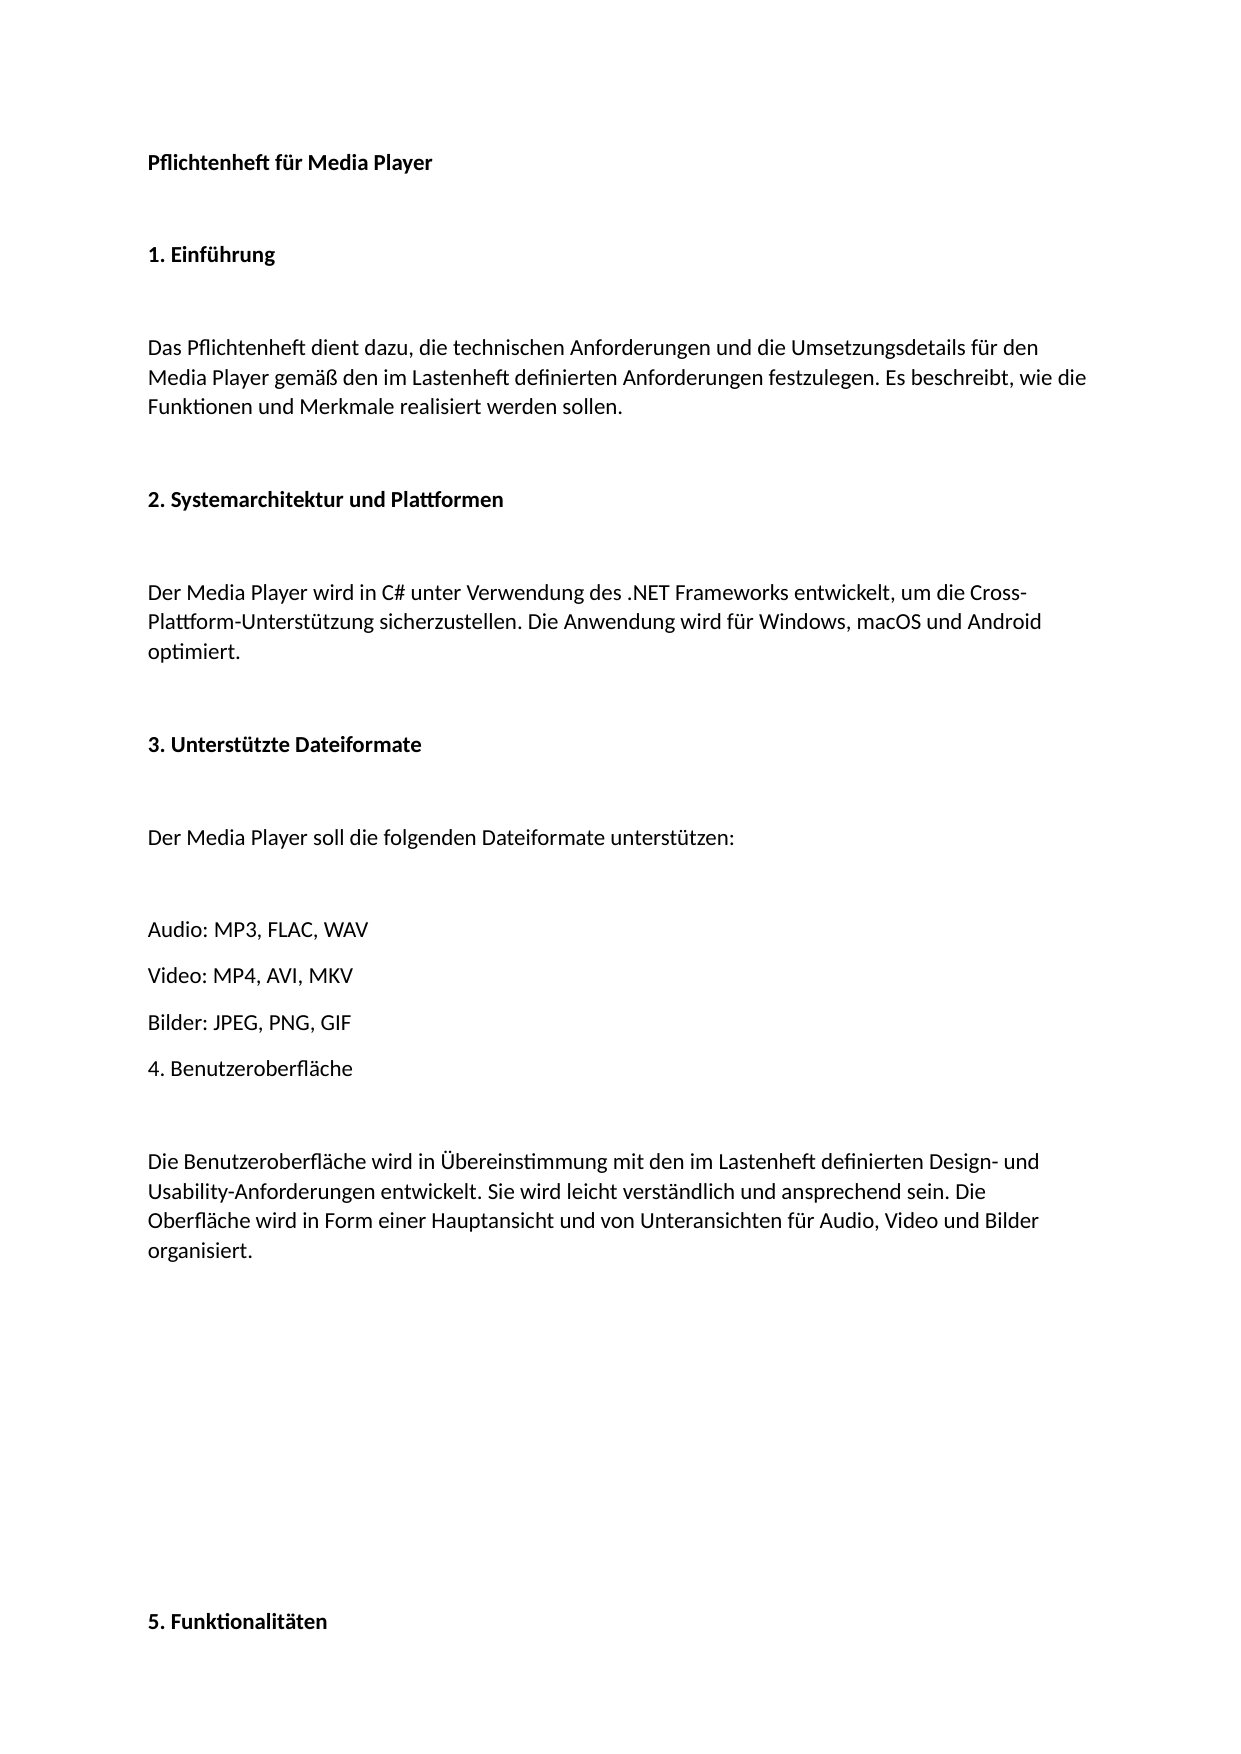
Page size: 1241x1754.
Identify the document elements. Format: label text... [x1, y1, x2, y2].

text Die Benutzeroberfläche wird in Übereinstimmung mit den im Lastenheft definierten Design- und Usability-Anforderungen entwickelt. Sie wird leicht verständlich und ansprechend sein. Die Oberfläche wird in Form einer Hauptansicht und von Unteransichten für Audio, Video und Bilder organisiert. [148, 1147, 1093, 1264]
text Audio: MP3, FLAC, WAV [148, 915, 1093, 943]
text Video: MP4, AVI, MKV [148, 962, 1093, 990]
text 3. Unterstützte Dateiformate [148, 730, 1093, 758]
text Der Media Player soll die folgenden Dateiformate unterstützen: [148, 823, 1093, 851]
text 1. Einführung [148, 240, 1093, 268]
text Das Pflichtenheft dient dazu, die technischen Anforderungen und die Umsetzungsdetails für den Media Player gemäß den im Lastenheft definierten Anforderungen festzulegen. Es beschreibt, wie die Funktionen und Merkmale realisiert werden sollen. [148, 333, 1093, 420]
text 4. Benutzeroberfläche [148, 1054, 1093, 1082]
text Bilder: JPEG, PNG, GIF [148, 1008, 1093, 1036]
text 2. Systemarchitektur und Plattformen [148, 485, 1093, 513]
text Der Media Player wird in C# unter Verwendung des .NET Frameworks entwickelt, um die Cross-Plattform-Unterstützung sicherzustellen. Die Anwendung wird für Windows, macOS und Android optimiert. [148, 578, 1093, 665]
text Pflichtenheft für Media Player [148, 148, 1093, 176]
text 5. Funktionalitäten [148, 1607, 1093, 1635]
